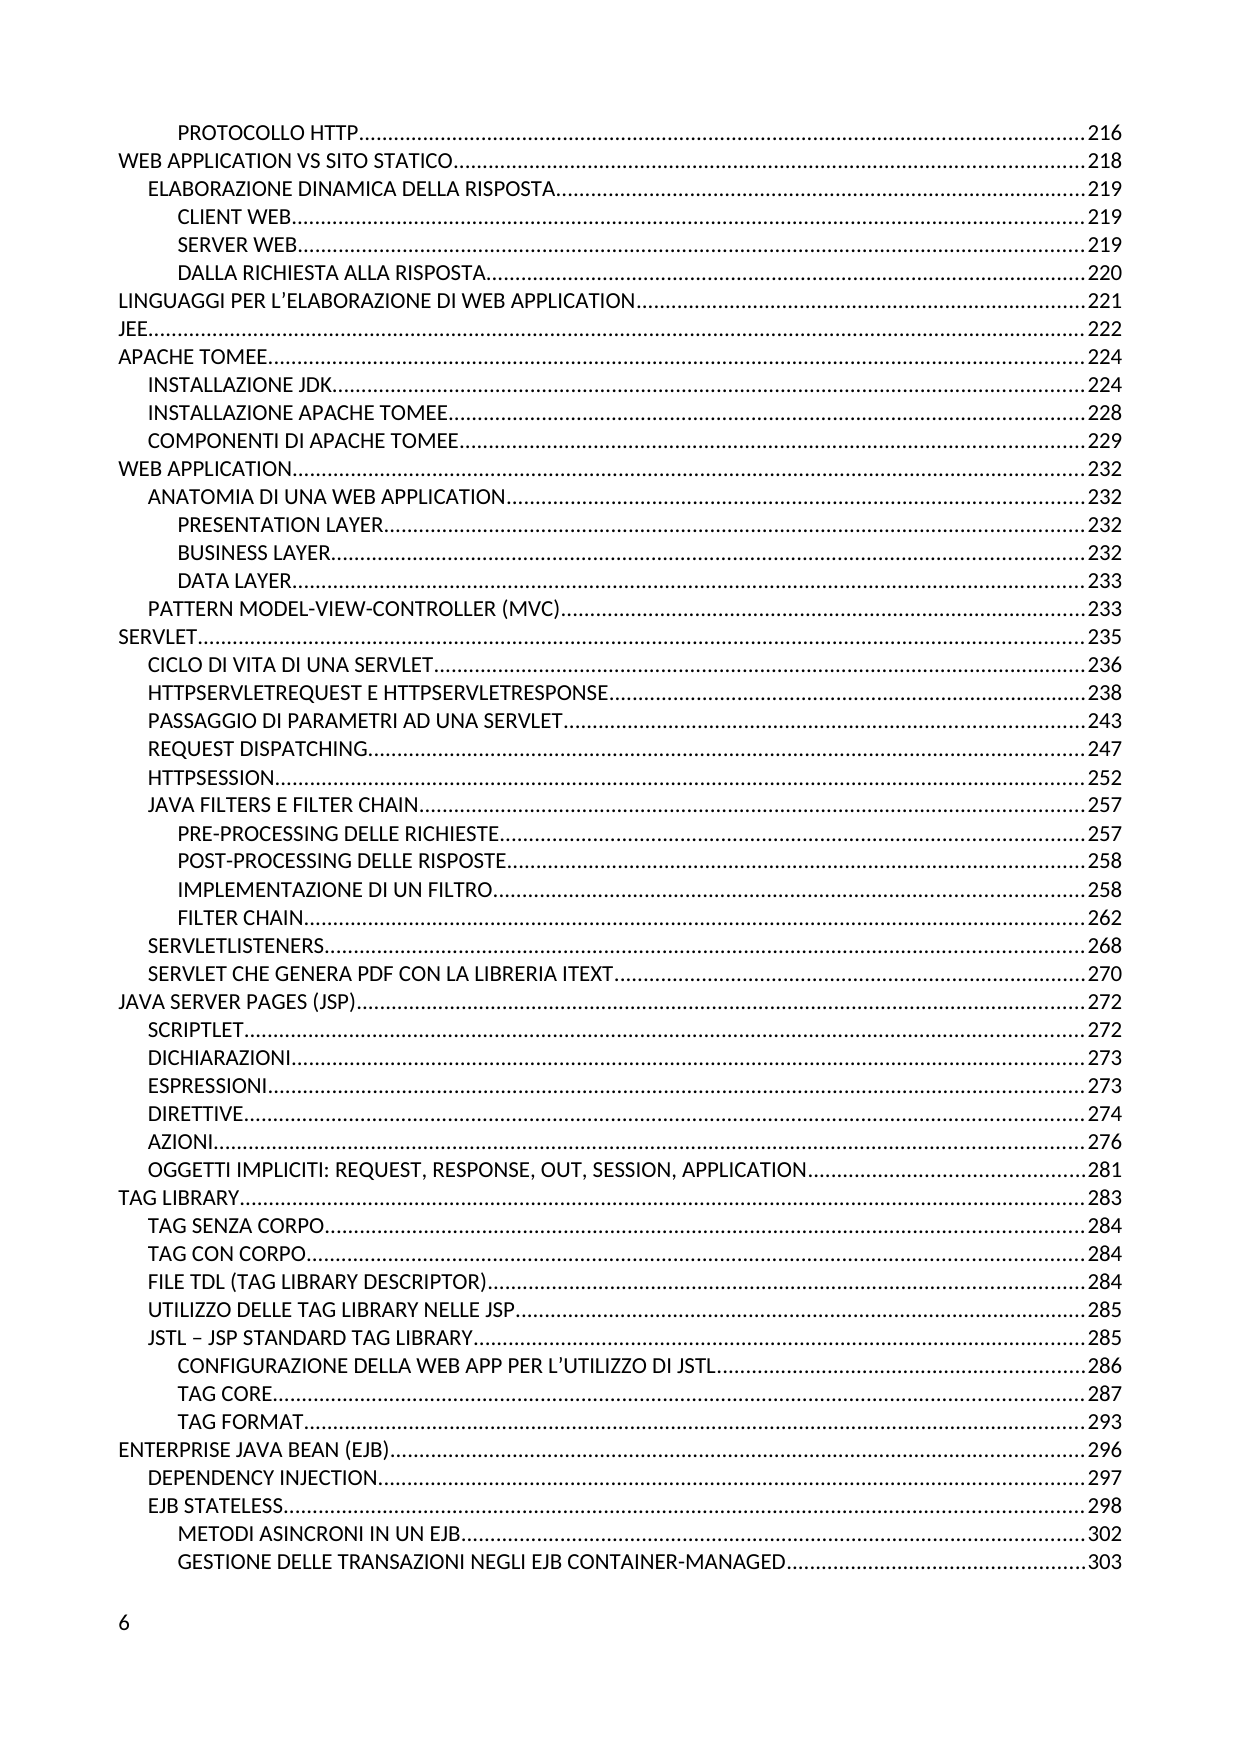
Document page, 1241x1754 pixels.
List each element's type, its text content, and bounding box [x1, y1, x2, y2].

text COMPONENTI DI APACHE TOMEE 229 [148, 426, 1122, 454]
text CONFIGURAZIONE DELLA WEB APP PER L’UTILIZZO DI JSTL 286 [177, 1351, 1122, 1379]
text PRE-PROCESSING DELLE RICHIESTE 257 [177, 819, 1122, 847]
text SERVLETLISTENERS 268 [148, 931, 1122, 959]
text DICHIARAZIONI 273 [148, 1043, 1122, 1071]
text CLIENT WEB 219 [177, 202, 1122, 230]
text FILTER CHAIN 262 [177, 903, 1122, 931]
text ELABORAZIONE DINAMICA DELLA RISPOSTA 219 [148, 174, 1122, 202]
text ESPRESSIONI 273 [148, 1071, 1122, 1099]
text INSTALLAZIONE APACHE TOMEE 228 [148, 398, 1122, 426]
text CICLO DI VITA DI UNA SERVLET 236 [148, 651, 1122, 678]
text WEB APPLICATION VS SITO STATICO 218 [118, 146, 1122, 174]
text HTTPSERVLETREQUEST E HTTPSERVLETRESPONSE 238 [148, 678, 1122, 707]
text INSTALLAZIONE JDK 224 [148, 370, 1122, 398]
text HTTPSESSION 252 [148, 763, 1122, 791]
text TAG FORMAT 293 [177, 1407, 1122, 1435]
text APACHE TOMEE 224 [118, 342, 1122, 370]
text TAG CORE 287 [177, 1379, 1122, 1407]
text SERVLET 235 [118, 622, 1122, 651]
text PASSAGGIO DI PARAMETRI AD UNA SERVLET 243 [148, 707, 1122, 734]
text FILE TDL (TAG LIBRARY DESCRIPTOR) 284 [148, 1267, 1122, 1295]
text BUSINESS LAYER 232 [177, 538, 1122, 566]
text ENTERPRISE JAVA BEAN (EJB) 296 [118, 1435, 1122, 1463]
text OGGETTI IMPLICITI: REQUEST, RESPONSE, OUT, SESSION, APPLICATION 281 [148, 1155, 1122, 1183]
text ANATOMIA DI UNA WEB APPLICATION 232 [148, 482, 1122, 510]
text DALLA RICHIESTA ALLA RISPOSTA 220 [177, 258, 1122, 286]
text LINGUAGGI PER L’ELABORAZIONE DI WEB APPLICATION 221 [118, 286, 1122, 314]
text TAG LIBRARY 283 [118, 1183, 1122, 1211]
text GESTIONE DELLE TRANSAZIONI NEGLI EJB CONTAINER-MANAGED 303 [177, 1547, 1122, 1575]
text DEPENDENCY INJECTION 297 [148, 1463, 1122, 1491]
text SCRIPTLET 272 [148, 1015, 1122, 1043]
text REQUEST DISPATCHING 247 [148, 734, 1122, 763]
text WEB APPLICATION 232 [118, 454, 1122, 482]
text DATA LAYER 233 [177, 566, 1122, 594]
text SERVLET CHE GENERA PDF CON LA LIBRERIA ITEXT 270 [148, 959, 1122, 987]
text PRESENTATION LAYER 232 [177, 510, 1122, 538]
text SERVER WEB 219 [177, 230, 1122, 258]
text DIRETTIVE 274 [148, 1099, 1122, 1127]
text PROTOCOLLO HTTP 216 [177, 118, 1122, 146]
text JAVA FILTERS E FILTER CHAIN 257 [148, 791, 1122, 819]
text EJB STATELESS 298 [148, 1491, 1122, 1519]
text POST-PROCESSING DELLE RISPOSTE 258 [177, 847, 1122, 875]
text METODI ASINCRONI IN UN EJB 302 [177, 1519, 1122, 1547]
text UTILIZZO DELLE TAG LIBRARY NELLE JSP 285 [148, 1295, 1122, 1323]
text PATTERN MODEL-VIEW-CONTROLLER (MVC) 233 [148, 594, 1122, 622]
text TAG SENZA CORPO 284 [148, 1211, 1122, 1239]
text IMPLEMENTAZIONE DI UN FILTRO 258 [177, 875, 1122, 903]
text JSTL – JSP STANDARD TAG LIBRARY 285 [148, 1323, 1122, 1351]
text JEE 222 [118, 314, 1122, 342]
text TAG CON CORPO 284 [148, 1239, 1122, 1267]
text JAVA SERVER PAGES (JSP) 272 [118, 987, 1122, 1015]
text AZIONI 276 [148, 1127, 1122, 1155]
